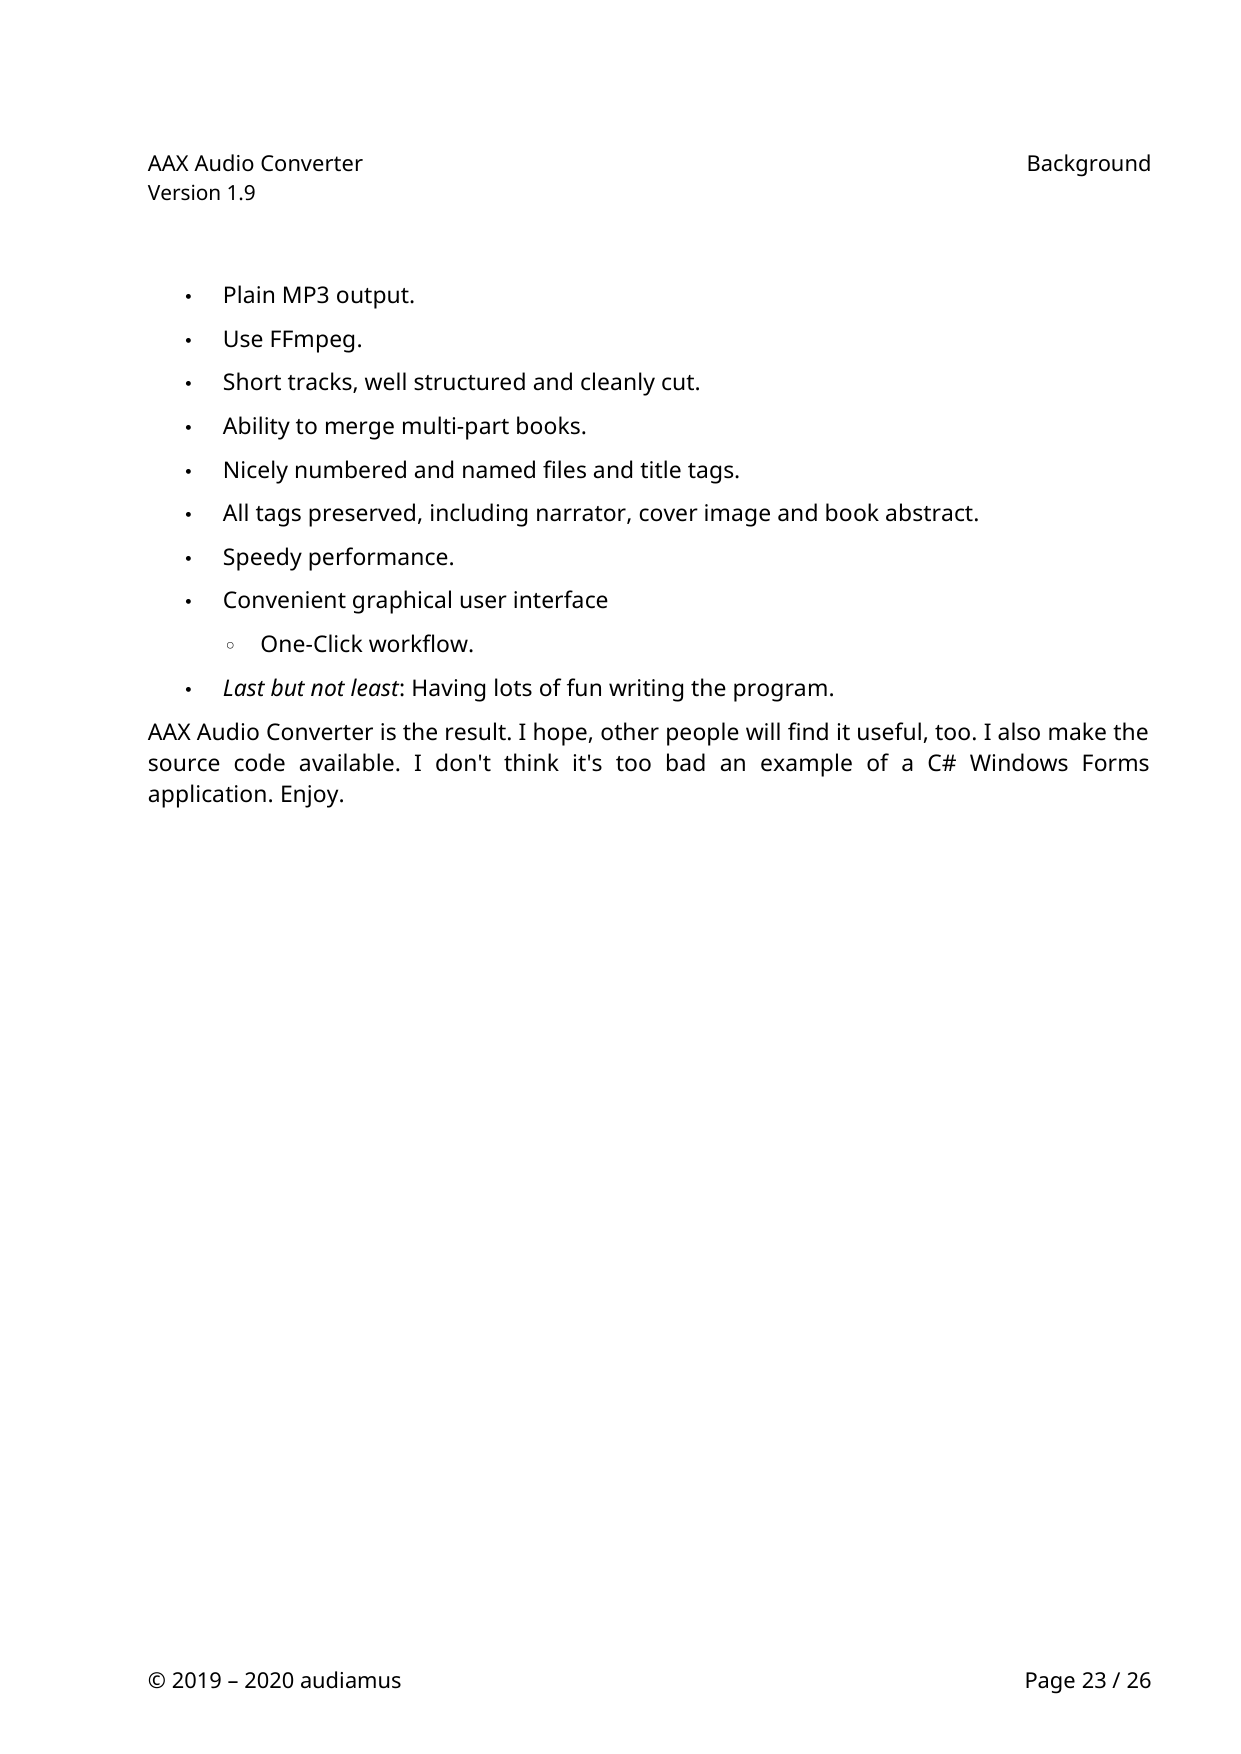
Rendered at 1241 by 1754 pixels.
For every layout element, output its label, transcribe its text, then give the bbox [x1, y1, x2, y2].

text AAX Audio Converter is the result. I hope, other people will find it useful, too. I also make the source code available. I don't think it's too bad an example of a C# Windows Forms application. Enjoy. [148, 715, 1152, 809]
list Plain MP3 output. [185, 279, 1152, 310]
list All tags preserved, including narrator, cover image and book abstract. [185, 497, 1152, 528]
list Last but not least: Having lots of fun writing the program. [185, 672, 1152, 703]
list Speedy performance. [185, 541, 1152, 572]
list One-Click workflow. [223, 628, 1152, 659]
list Nicely numbered and named files and title tags. [185, 453, 1152, 485]
list Use FFmpeg. [185, 323, 1152, 354]
list Short tracks, well structured and cleanly cut. [185, 366, 1152, 397]
list Ability to merge multi-part books. [185, 410, 1152, 441]
list Convenient graphical user interface [185, 584, 1152, 616]
